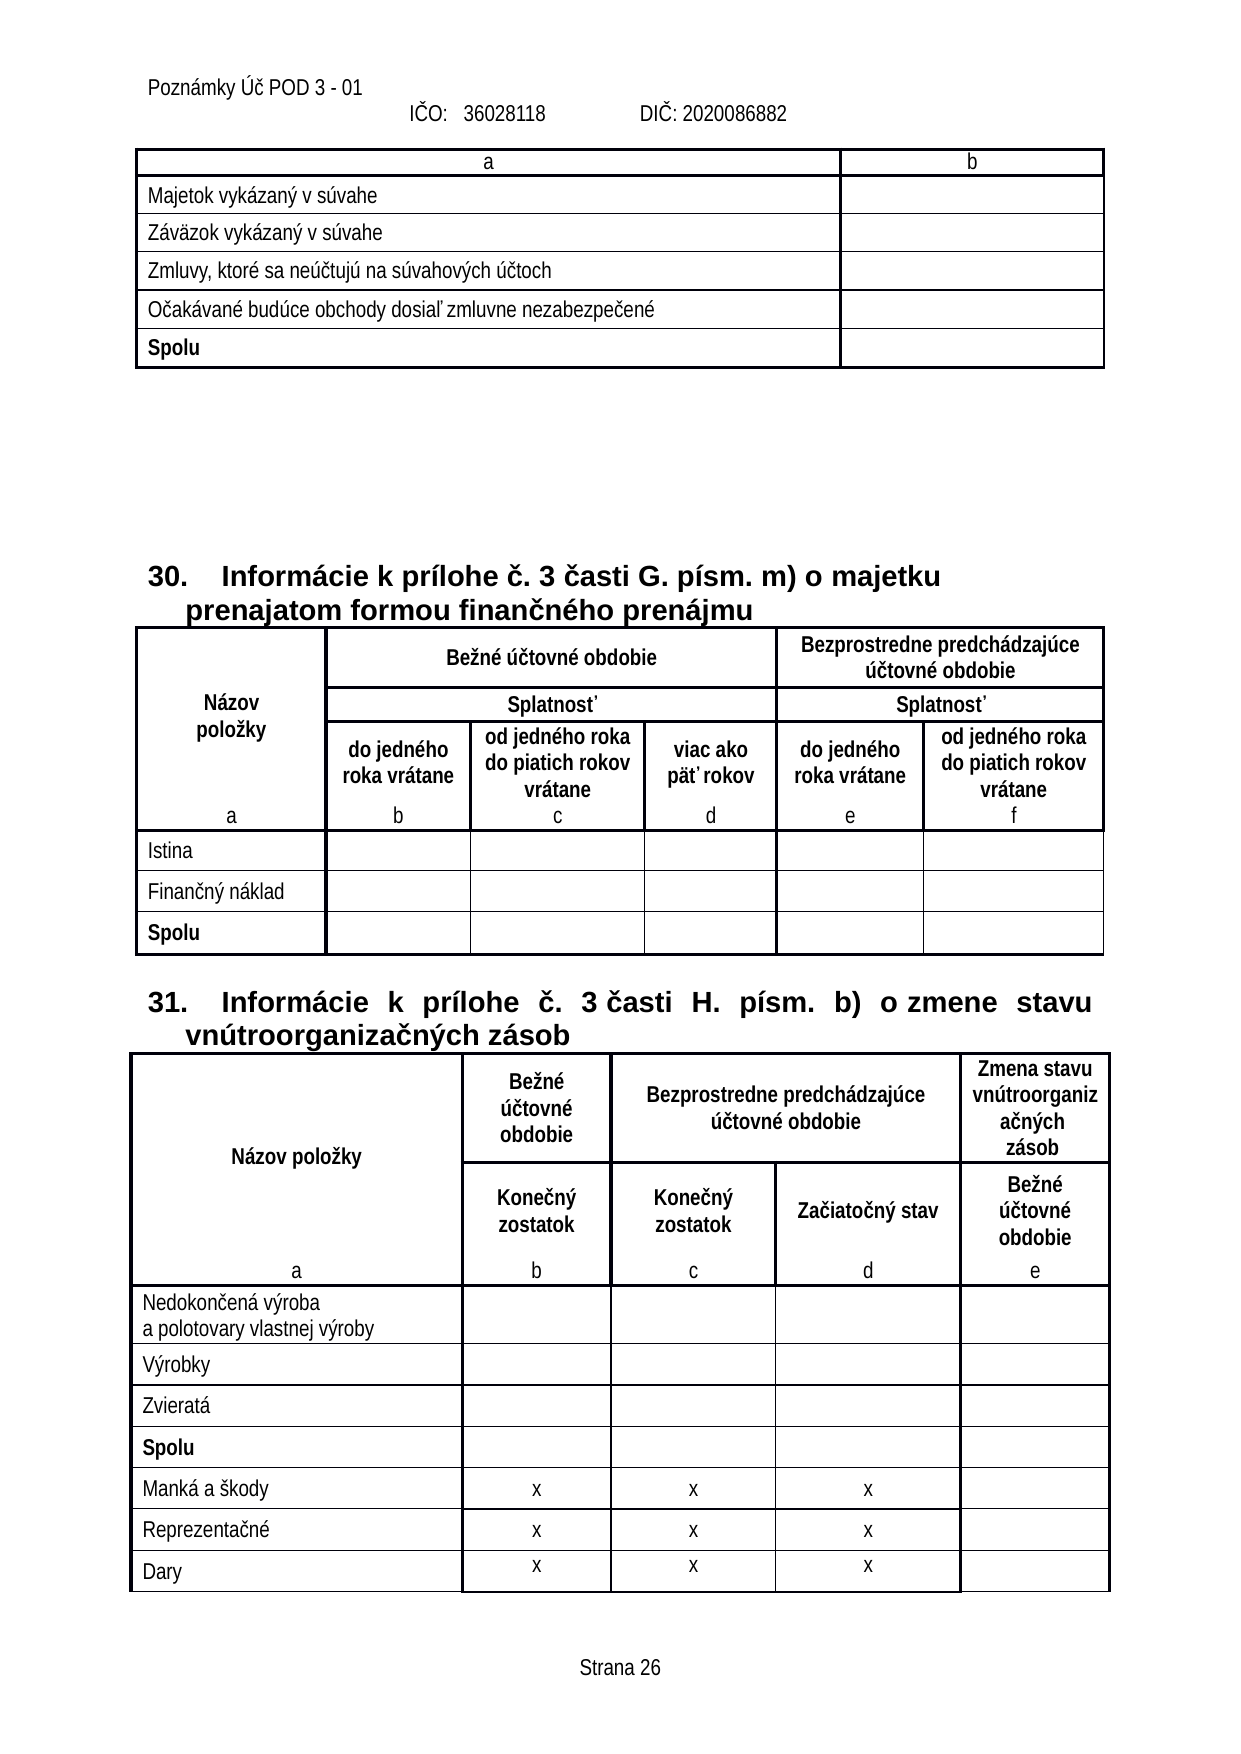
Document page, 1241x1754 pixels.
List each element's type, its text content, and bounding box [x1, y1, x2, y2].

table_cell [776, 1427, 959, 1467]
table_cell [776, 1386, 959, 1426]
table_cell Manká a škody [133, 1468, 461, 1508]
table_cell x [464, 1468, 610, 1508]
table_cell [778, 832, 923, 870]
table_header Bežné účtovné obdobie [464, 1055, 609, 1161]
table_header Bezprostredne predchádzajúce účtovné obdobie [778, 629, 1102, 686]
table_cell [645, 832, 775, 870]
table_cell do jedného roka vrátane [778, 723, 922, 802]
table_cell Spolu [133, 1427, 461, 1467]
table_cell Konečný zostatok [464, 1164, 609, 1257]
table_cell c [613, 1258, 774, 1284]
table_cell x [464, 1510, 610, 1549]
table_cell [612, 1427, 775, 1467]
table_cell Nedokončená výroba a polotovary vlastnej výroby [133, 1287, 461, 1343]
table_cell Spolu [138, 912, 324, 952]
table_cell [776, 1287, 959, 1343]
table_cell a [133, 1258, 461, 1284]
table_cell Finančný náklad [138, 871, 324, 911]
table_cell c [472, 802, 643, 828]
table_header Zmena stavu vnútroorganizačných zásob [962, 1055, 1108, 1161]
table_cell Reprezentačné [133, 1509, 461, 1549]
table_cell d [646, 802, 775, 828]
table_cell Zmluvy, ktoré sa neúčtujú na súvahových účtoch [138, 252, 839, 289]
table_cell od jedného roka do piatich rokov vrátane [925, 723, 1102, 802]
table_cell [842, 291, 1103, 328]
table_cell Zvieratá [133, 1386, 461, 1426]
table_cell Spolu [138, 329, 839, 366]
table_cell Splatnosť [328, 689, 775, 720]
table_cell Splatnosť [778, 689, 1102, 720]
table_cell f [925, 802, 1102, 828]
table_cell [962, 1427, 1108, 1467]
table_cell [471, 871, 644, 911]
table_header Bezprostredne predchádzajúce účtovné obdobie [613, 1055, 959, 1161]
table_cell x [464, 1551, 610, 1591]
table_cell [464, 1427, 610, 1467]
table_cell [924, 871, 1103, 911]
table_cell e [962, 1258, 1108, 1284]
table_cell [962, 1287, 1108, 1343]
table_cell [612, 1386, 775, 1426]
title Informácie k prílohe č. 3 časti H. písm. b) o zmene stavu vnútroorganizačných zásob [148, 985, 1092, 1052]
table_cell [464, 1386, 610, 1426]
table_cell [842, 329, 1103, 366]
table_cell e [778, 802, 922, 828]
table_cell [464, 1344, 610, 1384]
table_cell do jedného roka vrátane [328, 723, 469, 802]
table_cell Očakávané budúce obchody dosiaľ zmluvne nezabezpečené [138, 291, 839, 328]
table_cell b [464, 1258, 609, 1284]
table_cell [842, 214, 1103, 251]
table_cell [464, 1287, 610, 1343]
table_cell [962, 1509, 1108, 1549]
table_cell [778, 912, 923, 952]
table_cell Majetok vykázaný v súvahe [138, 177, 839, 212]
table_cell b [328, 802, 469, 828]
table_cell x [612, 1468, 775, 1508]
table_cell [842, 177, 1103, 212]
table_cell [471, 912, 644, 952]
table_cell [962, 1344, 1108, 1384]
table_cell x [612, 1510, 775, 1549]
table_header Názov položky [133, 1055, 461, 1257]
table_cell x [776, 1468, 959, 1508]
table_cell [776, 1344, 959, 1384]
table_cell [924, 912, 1103, 952]
table_cell [328, 832, 470, 870]
table_cell Dary [133, 1551, 461, 1591]
table_cell x [776, 1551, 959, 1591]
table_cell x [776, 1510, 959, 1549]
table_cell Istina [138, 832, 324, 870]
table_cell [328, 912, 470, 952]
table_cell [645, 912, 775, 952]
table_cell [962, 1468, 1108, 1508]
table_cell Začiatočný stav [777, 1164, 959, 1257]
table_cell Konečný zostatok [613, 1164, 774, 1257]
table_cell [778, 871, 923, 911]
table_cell [328, 871, 470, 911]
table_header Bežné účtovné obdobie [328, 629, 775, 686]
table_cell [645, 871, 775, 911]
table_cell od jedného roka do piatich rokov vrátane [472, 723, 643, 802]
table_cell a [138, 151, 839, 174]
table_cell Záväzok vykázaný v súvahe [138, 214, 839, 251]
table_cell Bežné účtovné obdobie [962, 1164, 1108, 1257]
table_cell [842, 252, 1103, 289]
table_header Názov položky [138, 629, 324, 802]
table_cell d [777, 1258, 959, 1284]
table_cell [612, 1344, 775, 1384]
table_cell [962, 1386, 1108, 1426]
table_cell b [842, 151, 1102, 174]
table_cell [962, 1551, 1108, 1591]
table_cell Výrobky [133, 1344, 461, 1384]
table_cell x [612, 1551, 775, 1591]
table_cell [612, 1287, 775, 1343]
table_cell [471, 832, 644, 870]
table_cell a [138, 802, 324, 828]
table_cell viac ako päť rokov [646, 723, 775, 802]
table_cell [924, 832, 1103, 870]
title Informácie k prílohe č. 3 časti G. písm. m) o majetku prenajatom formou finančného prenájmu [148, 559, 1092, 626]
